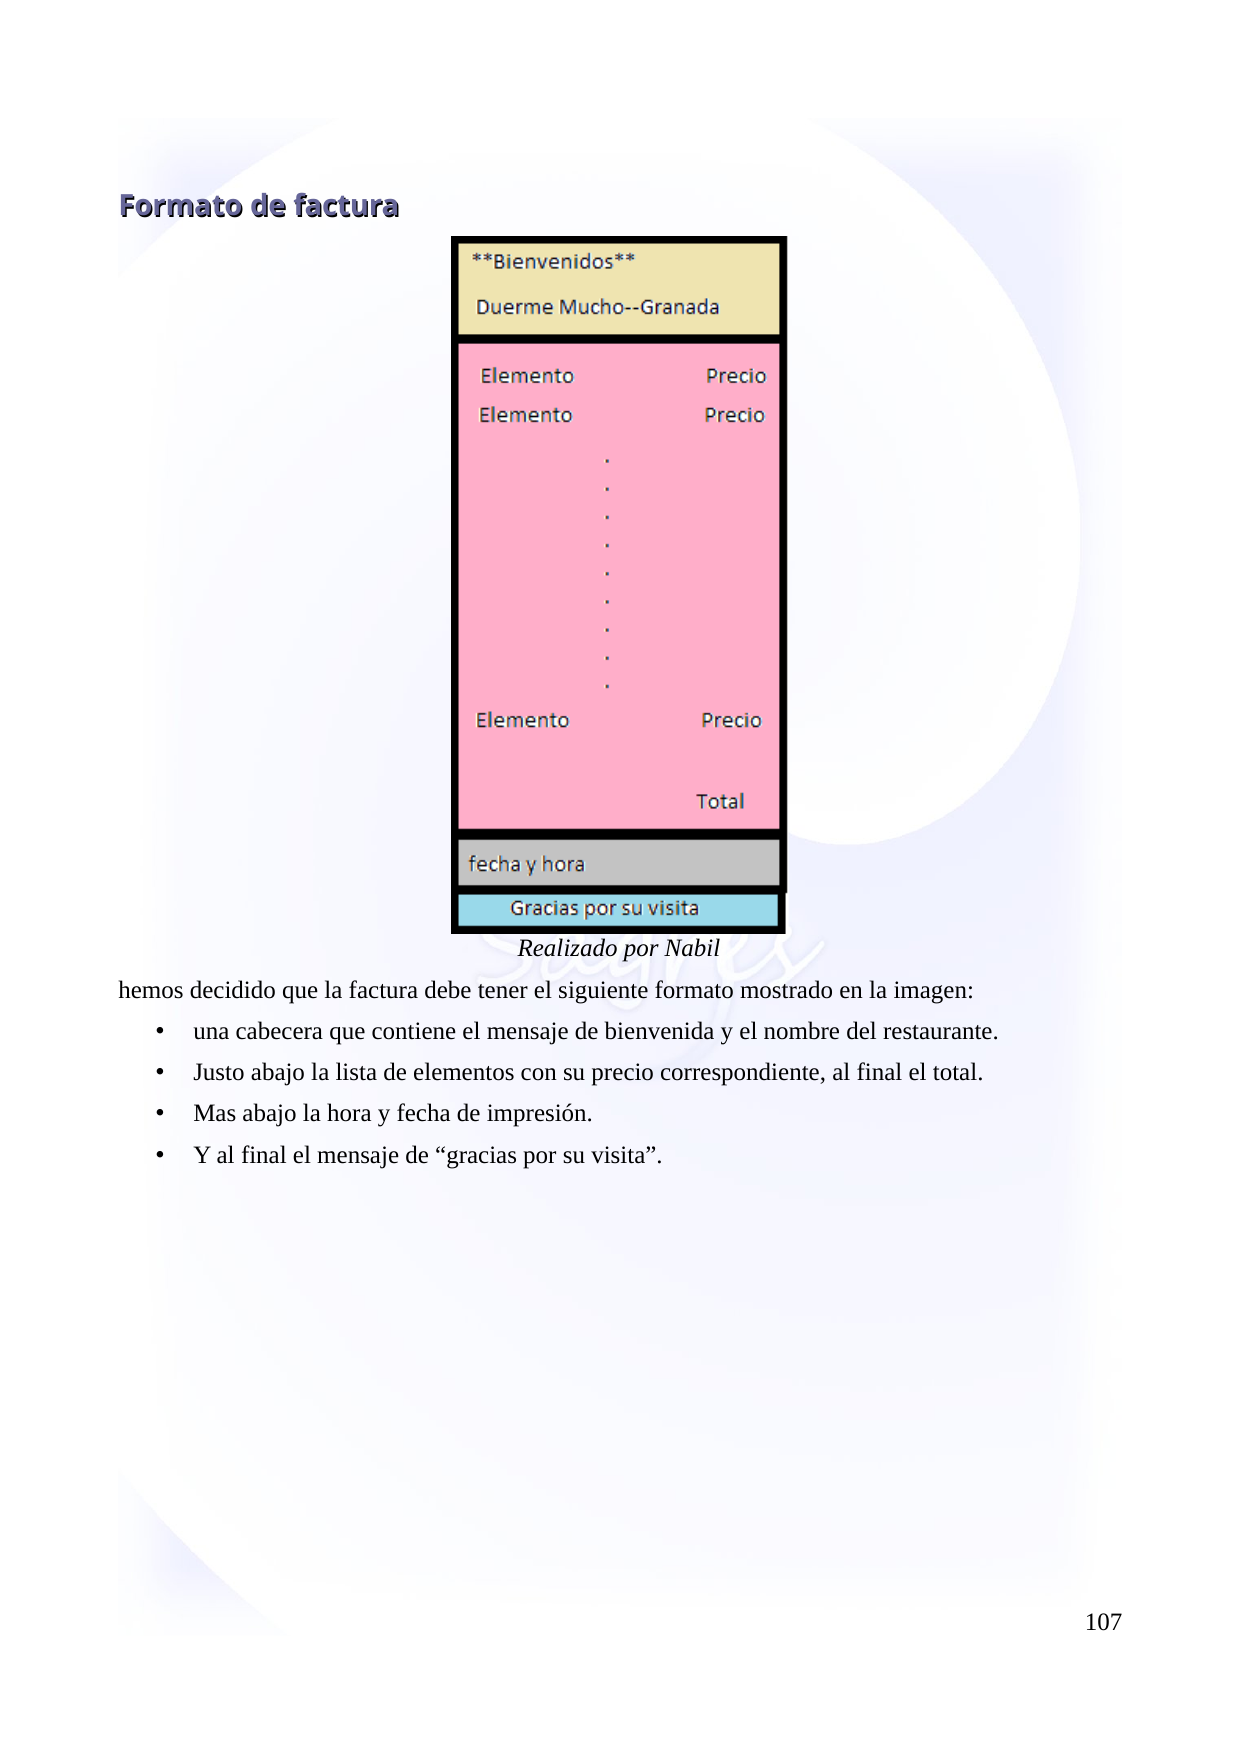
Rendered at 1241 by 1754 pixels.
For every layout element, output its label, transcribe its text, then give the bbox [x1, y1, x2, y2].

text Realizado por Nabil [118, 934, 1122, 962]
subtitle Formato de factura [118, 184, 1122, 224]
list Mas abajo la hora y fecha de impresión. [156, 1098, 1122, 1127]
list Y al final el mensaje de “gracias por su visita”. [156, 1140, 1122, 1168]
text hemos decidido que la factura debe tener el siguiente formato mostrado en la imagen: [118, 975, 1122, 1003]
list Justo abajo la lista de elementos con su precio correspondiente, al final el total. [156, 1057, 1122, 1086]
list una cabecera que contiene el mensaje de bienvenida y el nombre del restaurante. [156, 1016, 1122, 1045]
picture [118, 224, 1122, 934]
picture [118, 118, 1122, 184]
picture [118, 1003, 1122, 1636]
picture [118, 962, 1122, 975]
